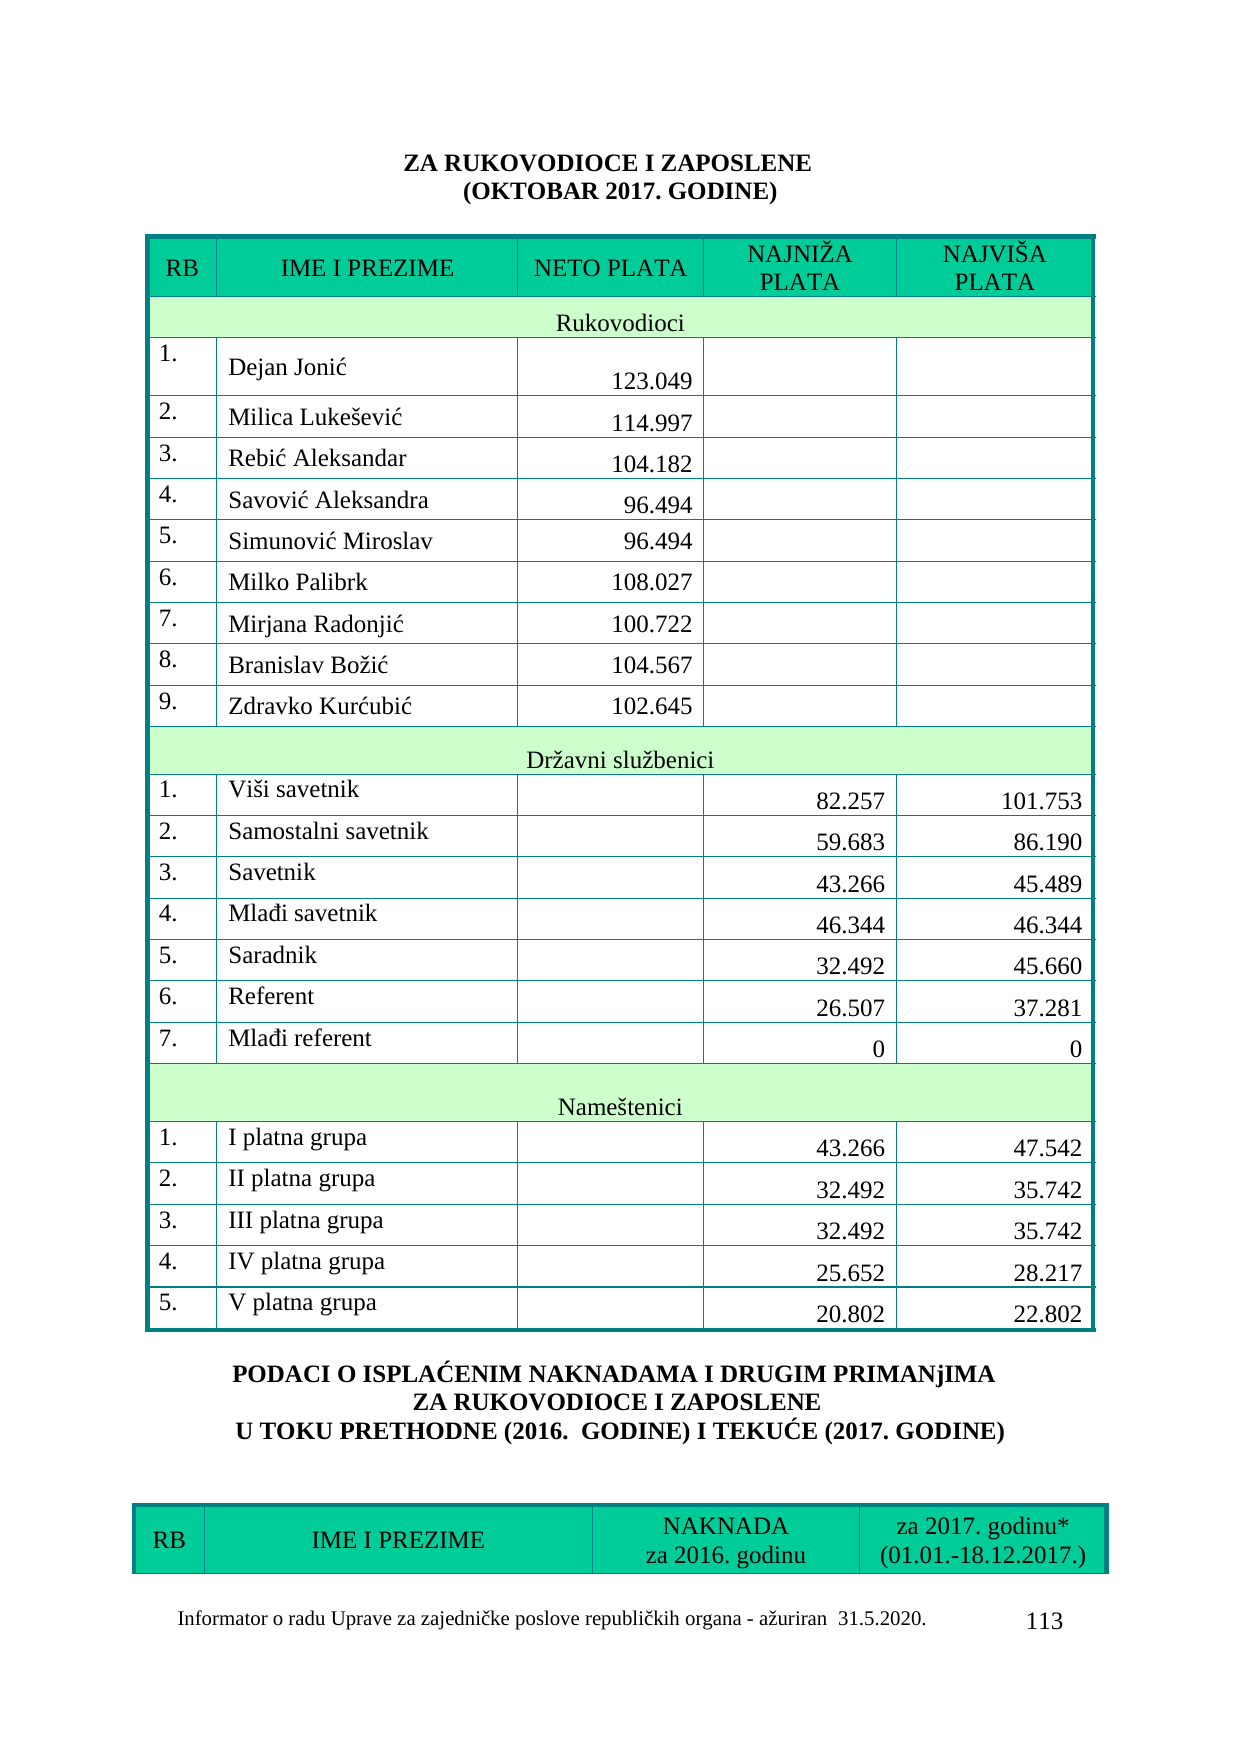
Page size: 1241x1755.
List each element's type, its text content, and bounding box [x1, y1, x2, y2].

table_header RB [136, 1507, 204, 1573]
table_cell 45.660 [897, 940, 1091, 980]
table_cell [897, 644, 1091, 685]
table_cell Viši savetnik [217, 775, 517, 815]
table_cell II platna grupa [217, 1163, 517, 1204]
table_cell 5. [150, 1288, 216, 1328]
table_cell [518, 1205, 703, 1245]
table_cell 59.683 [704, 816, 896, 856]
table_cell Referent [217, 981, 517, 1022]
table_cell 4. [150, 479, 216, 519]
table_cell 26.507 [704, 981, 896, 1022]
table_cell [897, 686, 1091, 726]
table_cell 2. [150, 1163, 216, 1204]
table_cell 102.645 [518, 686, 703, 726]
text ZA RUKOVODIOCE I ZAPOSLENE [177, 1387, 1063, 1416]
table_cell Mirjana Radonjić [217, 603, 517, 643]
text U TOKU PRETHODNE (2016. GODINE) I TEKUĆE (2017. GODINE) [177, 1416, 1063, 1445]
table_cell 1. [150, 1122, 216, 1162]
text (OKTOBAR 2017. GODINE) [177, 176, 1063, 205]
table_cell [518, 1122, 703, 1162]
table_cell 5. [150, 940, 216, 980]
table_cell 104.567 [518, 644, 703, 685]
table_header IME I PREZIME [217, 239, 517, 296]
table_cell 86.190 [897, 816, 1091, 856]
table_header IME I PREZIME [205, 1507, 592, 1573]
table_header RB [150, 239, 216, 296]
table_cell 7. [150, 603, 216, 643]
table_cell [704, 396, 896, 437]
table_cell [704, 479, 896, 519]
table_cell 20.802 [704, 1288, 896, 1328]
table_cell [897, 562, 1091, 602]
table_cell Samostalni savetnik [217, 816, 517, 856]
table_cell 6. [150, 562, 216, 602]
table_cell I platna grupa [217, 1122, 517, 1162]
table_cell 45.489 [897, 857, 1091, 897]
table_cell 3. [150, 857, 216, 897]
table_cell 47.542 [897, 1122, 1091, 1162]
table_cell 104.182 [518, 438, 703, 478]
table_header NAJNIŽA PLATA [704, 239, 896, 296]
table_cell 3. [150, 438, 216, 478]
table_cell [897, 479, 1091, 519]
table_cell IV platna grupa [217, 1246, 517, 1286]
table_cell [518, 940, 703, 980]
table_cell Saradnik [217, 940, 517, 980]
table_cell Mlađi savetnik [217, 899, 517, 939]
table_cell 96.494 [518, 479, 703, 519]
table_cell 108.027 [518, 562, 703, 602]
table_cell [897, 396, 1091, 437]
table_cell III platna grupa [217, 1205, 517, 1245]
table_cell 4. [150, 1246, 216, 1286]
table_cell 0 [897, 1023, 1091, 1063]
table_cell 35.742 [897, 1205, 1091, 1245]
text ZA RUKOVODIOCE I ZAPOSLENE [177, 148, 1063, 176]
table_header NETO PLATA [518, 239, 703, 296]
table_cell 4. [150, 899, 216, 939]
table_cell 43.266 [704, 857, 896, 897]
table_cell [704, 338, 896, 395]
table_cell [897, 520, 1091, 561]
table_cell [704, 562, 896, 602]
table_cell [897, 438, 1091, 478]
table_cell 101.753 [897, 775, 1091, 815]
table_cell 9. [150, 686, 216, 726]
table_cell 6. [150, 981, 216, 1022]
table_cell Nameštenici [150, 1064, 1091, 1121]
table_cell Zdravko Kurćubić [217, 686, 517, 726]
table_cell 32.492 [704, 940, 896, 980]
table_cell 22.802 [897, 1288, 1091, 1328]
table_cell 25.652 [704, 1246, 896, 1286]
table_cell [518, 857, 703, 897]
table_cell [897, 603, 1091, 643]
table_cell 1. [150, 338, 216, 395]
table_cell 28.217 [897, 1246, 1091, 1286]
table_cell 2. [150, 396, 216, 437]
table_cell 32.492 [704, 1205, 896, 1245]
table_cell [704, 644, 896, 685]
table_cell Mlađi referent [217, 1023, 517, 1063]
table_cell 7. [150, 1023, 216, 1063]
table_cell 0 [704, 1023, 896, 1063]
table_cell [518, 816, 703, 856]
table_cell [704, 686, 896, 726]
table_cell Branislav Božić [217, 644, 517, 685]
table_cell [704, 520, 896, 561]
table_cell 35.742 [897, 1163, 1091, 1204]
table_cell [518, 775, 703, 815]
table_cell 123.049 [518, 338, 703, 395]
table_cell V platna grupa [217, 1288, 517, 1328]
table_cell [518, 1163, 703, 1204]
table_cell Dejan Jonić [217, 338, 517, 395]
table_cell Simunović Miroslav [217, 520, 517, 561]
table_cell 8. [150, 644, 216, 685]
table_cell Savović Aleksandra [217, 479, 517, 519]
table_cell Državni službenici [150, 727, 1091, 773]
table_header NAKNADA za 2016. godinu [593, 1507, 859, 1573]
table_cell 5. [150, 520, 216, 561]
table_cell [897, 338, 1091, 395]
table_cell 37.281 [897, 981, 1091, 1022]
table_cell [518, 981, 703, 1022]
table_cell Rukovodioci [150, 297, 1091, 337]
table_header za 2017. godinu* (01.01.-18.12.2017.) [860, 1507, 1104, 1573]
table_cell [518, 899, 703, 939]
table_cell 114.997 [518, 396, 703, 437]
table_cell 82.257 [704, 775, 896, 815]
table_cell 96.494 [518, 520, 703, 561]
table_cell [518, 1023, 703, 1063]
text PODACI O ISPLAĆENIM NAKNADAMA I DRUGIM PRIMANјIMA [177, 1359, 1063, 1387]
table_cell [704, 603, 896, 643]
table_header NAJVIŠA PLATA [897, 239, 1091, 296]
table_cell Rebić Aleksandar [217, 438, 517, 478]
table_cell 100.722 [518, 603, 703, 643]
table_cell [518, 1246, 703, 1286]
table_cell 2. [150, 816, 216, 856]
table_cell 43.266 [704, 1122, 896, 1162]
table_cell Savetnik [217, 857, 517, 897]
table_cell [518, 1288, 703, 1328]
table_cell Milica Lukešević [217, 396, 517, 437]
table_cell Milko Palibrk [217, 562, 517, 602]
table_cell 46.344 [897, 899, 1091, 939]
table_cell 46.344 [704, 899, 896, 939]
table_cell [704, 438, 896, 478]
table_cell 3. [150, 1205, 216, 1245]
table_cell 32.492 [704, 1163, 896, 1204]
table_cell 1. [150, 775, 216, 815]
